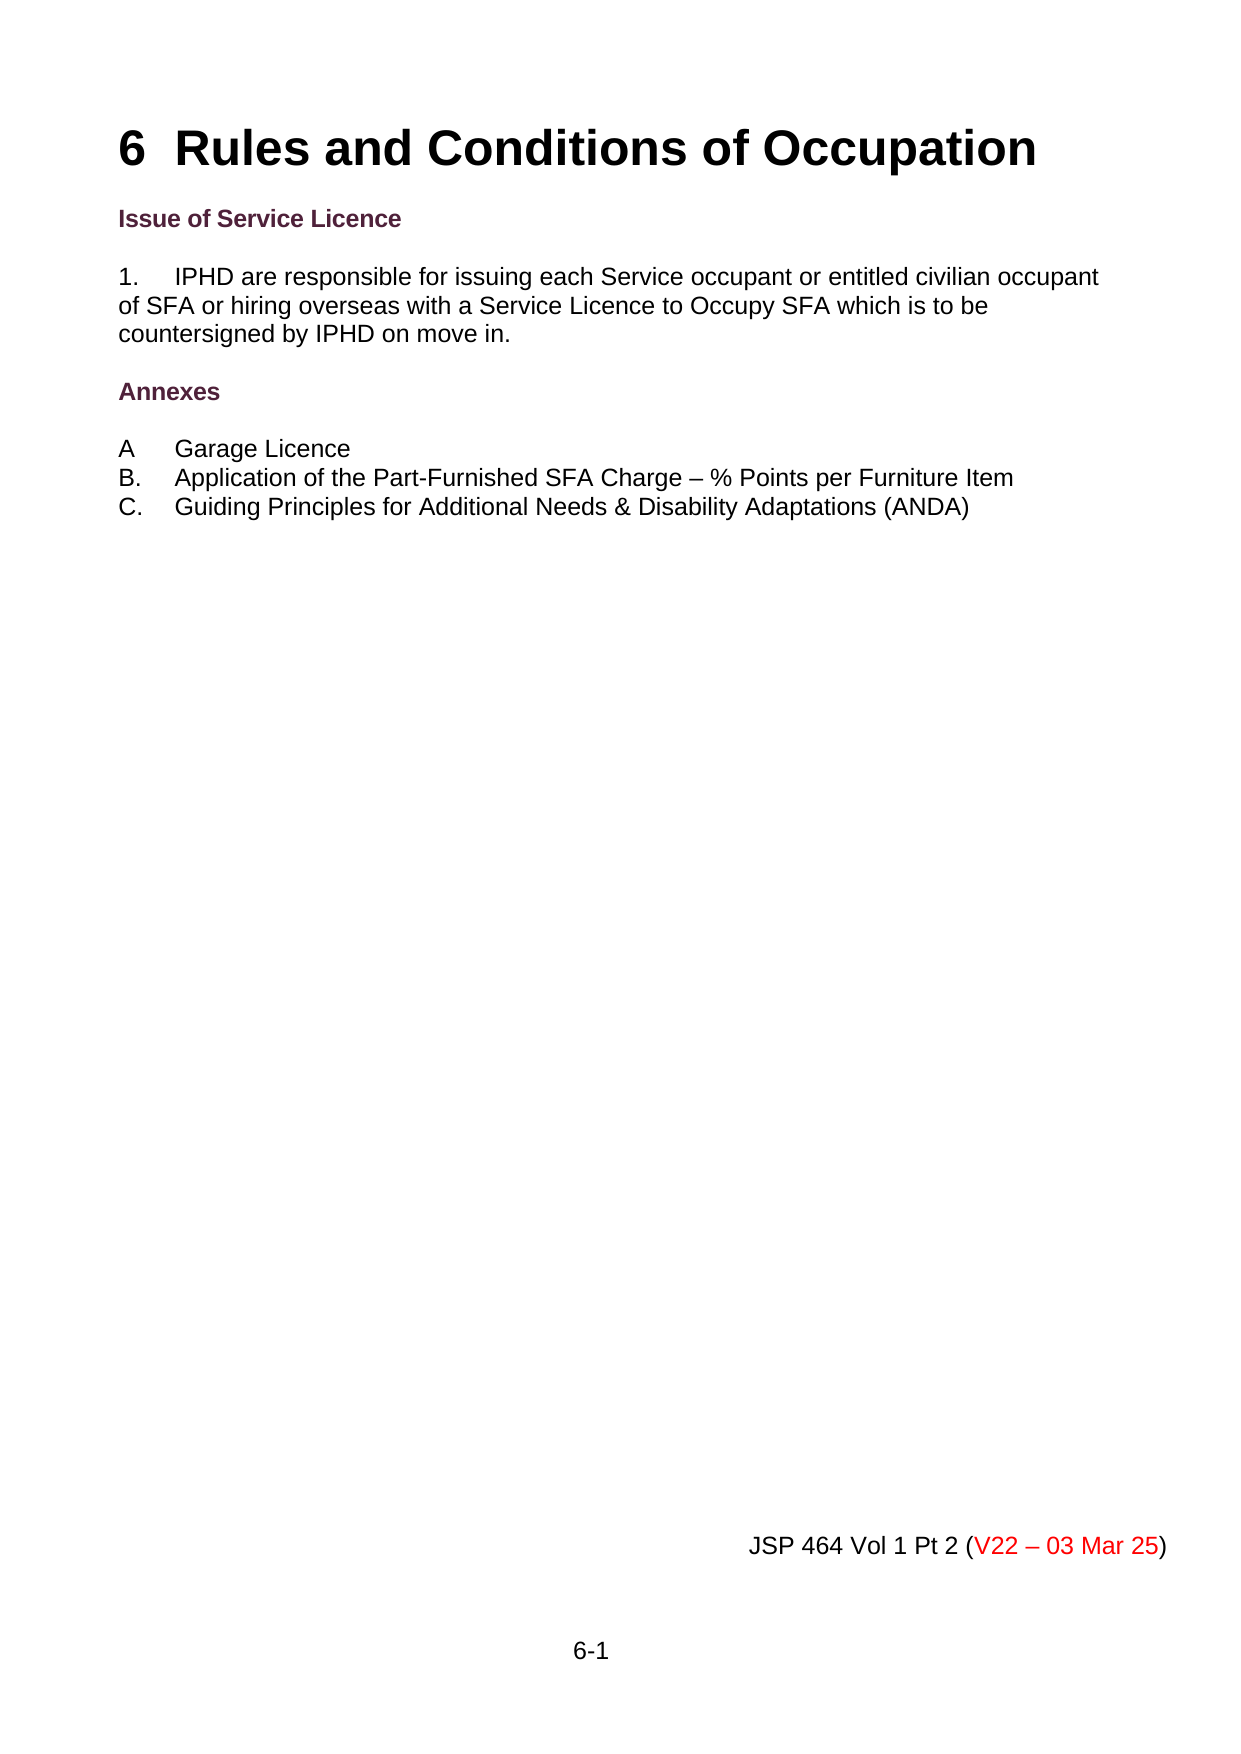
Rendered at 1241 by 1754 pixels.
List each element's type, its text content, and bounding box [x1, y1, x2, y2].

text 1. IPHD are responsible for issuing each Service occupant or entitled civilian occupant of SFA or hiring overseas with a Service Licence to Occupy SFA which is to be countersigned by IPHD on move in. [118, 262, 1122, 377]
text B. Application of the Part-Furnished SFA Charge – % Points per Furniture Item [118, 463, 1122, 492]
text C. Guiding Principles for Additional Needs & Disability Adaptations (ANDA) [118, 492, 1122, 521]
text Issue of Service Licence [118, 176, 1122, 233]
text 6 Rules and Conditions of Occupation [118, 118, 1122, 176]
text A Garage Licence [118, 434, 1122, 463]
text Annexes [118, 377, 1122, 406]
